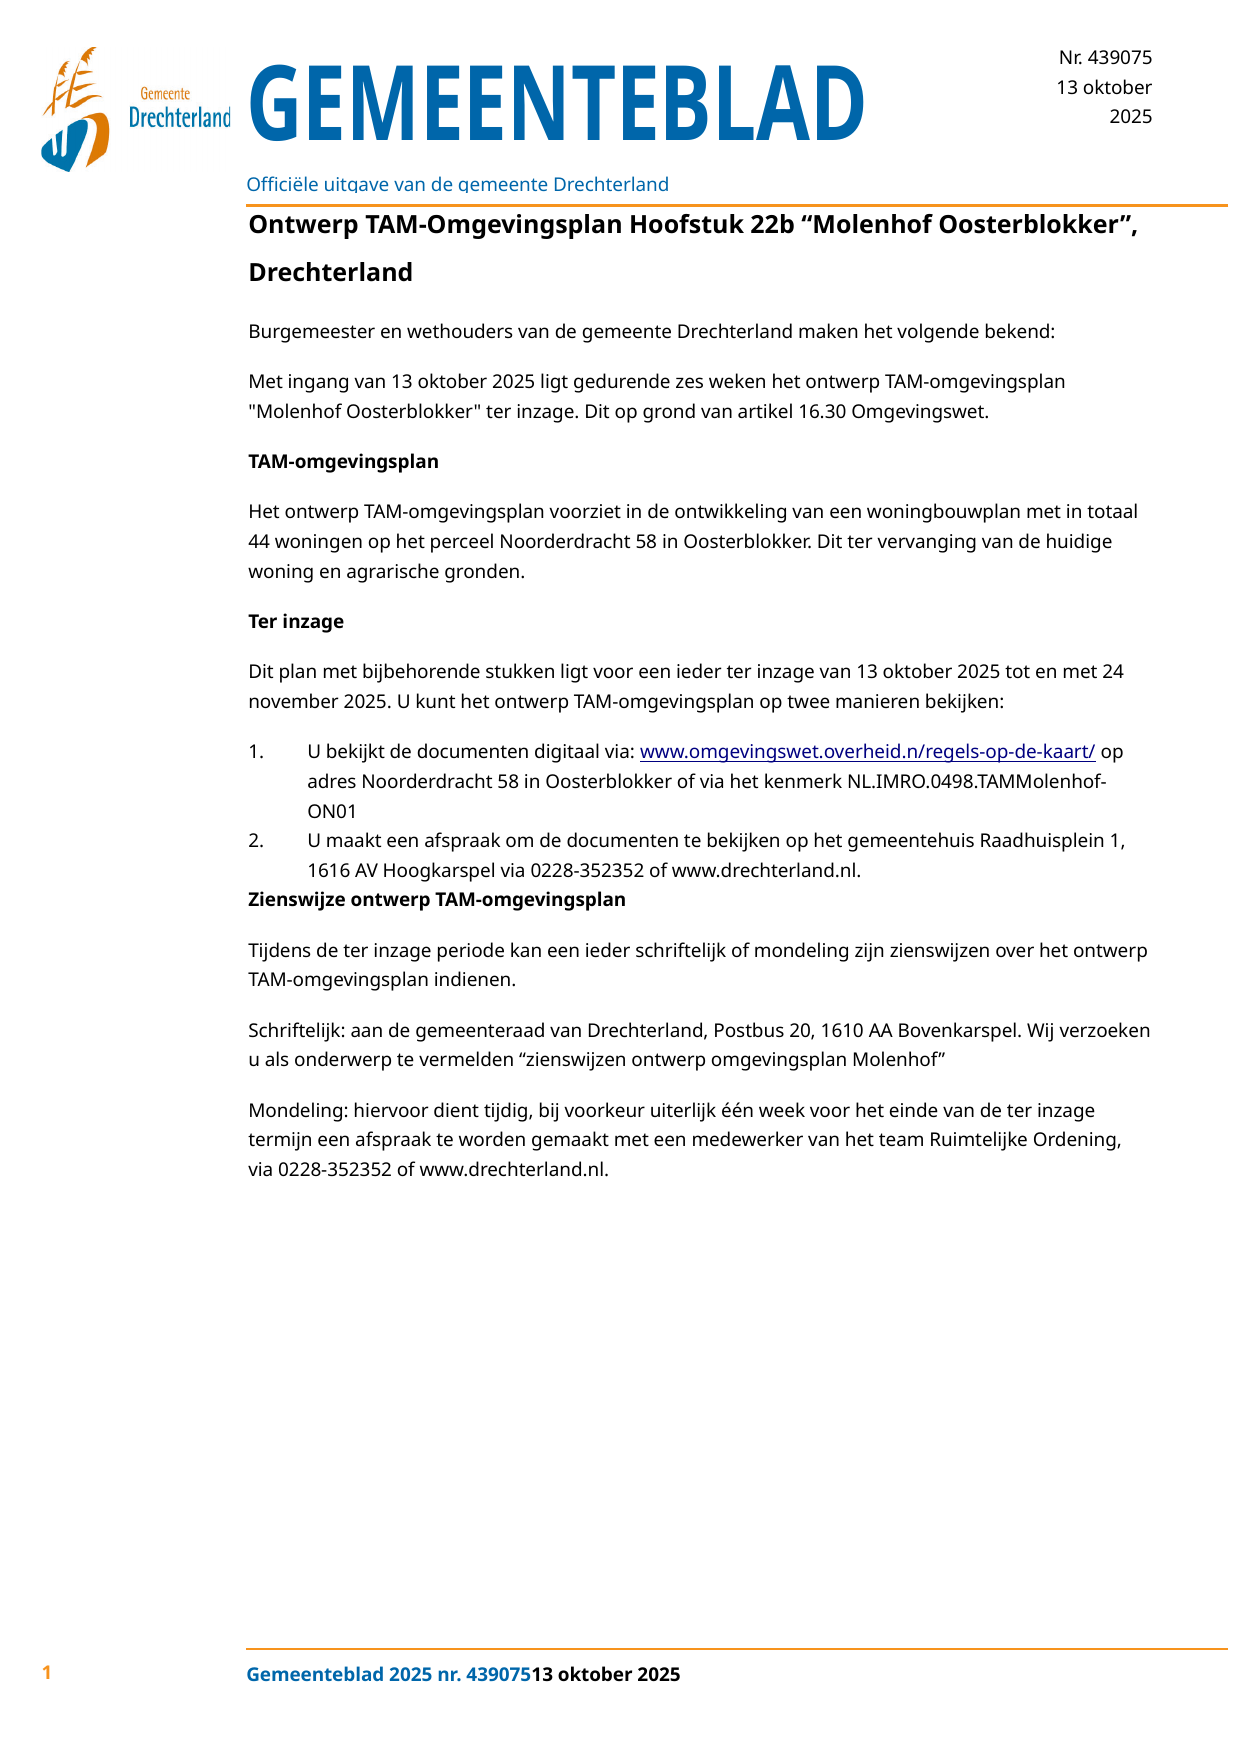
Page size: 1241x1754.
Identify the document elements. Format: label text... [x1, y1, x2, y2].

picture [41, 47, 231, 172]
text Schriftelijk: aan de gemeenteraad van Drechterland, Postbus 20, 1610 AA Bovenkarspel. Wij verzoeken u als onderwerp te vermelden “zienswijzen ontwerp omgevingsplan Molenhof” [248, 1017, 1152, 1072]
text Het ontwerp TAM-omgevingsplan voorziet in de ontwikkeling van een woningbouwplan met in totaal 44 woningen op het perceel Noorderdracht 58 in Oosterblokker. Dit ter vervanging van de huidige woning en agrarische gronden. [248, 499, 1152, 584]
text TAM-omgevingsplan [248, 448, 1152, 474]
text Tijdens de ter inzage periode kan een ieder schriftelijk of mondeling zijn zienswijzen over het ontwerp TAM-omgevingsplan indienen. [248, 937, 1152, 992]
text Mondeling: hiervoor dient tijdig, bij voorkeur uiterlijk één week voor het einde van de ter inzage termijn een afspraak te worden gemaakt met een medewerker van het team Ruimtelijke Ordening, via 0228-352352 of www.drechterland.nl. [248, 1097, 1152, 1182]
text Burgemeester en wethouders van de gemeente Drechterland maken het volgende bekend: [248, 318, 1152, 344]
text Met ingang van 13 oktober 2025 ligt gedurende zes weken het ontwerp TAM-omgevingsplan "Molenhof Oosterblokker" ter inzage. Dit op grond van artikel 16.30 Omgevingswet. [248, 368, 1152, 424]
text Zienswijze ontwerp TAM-omgevingsplan [248, 887, 1152, 912]
picture [226, 115, 231, 124]
list U maakt een afspraak om de documenten te bekijken op het gemeentehuis Raadhuisplein 1, 1616 AV Hoogkarspel via 0228-352352 of www.drechterland.nl. [248, 827, 1152, 883]
text Ontwerp TAM-Omgevingsplan Hoofstuk 22b “Molenhof Oosterblokker”, Drechterland [248, 207, 1152, 288]
list U bekijkt de documenten digitaal via: www.omgevingswet.overheid.n/regels-op-de-kaart/ op adres Noorderdracht 58 in Oosterblokker of via het kenmerk NL.IMRO.0498.TAMMolenhof-ON01 [248, 739, 1152, 824]
text Ter inzage [248, 608, 1152, 634]
picture [41, 158, 64, 172]
text Dit plan met bijbehorende stukken ligt voor een ieder ter inzage van 13 oktober 2025 tot en met 24 november 2025. U kunt het ontwerp TAM-omgevingsplan op twee manieren bekijken: [248, 659, 1152, 714]
